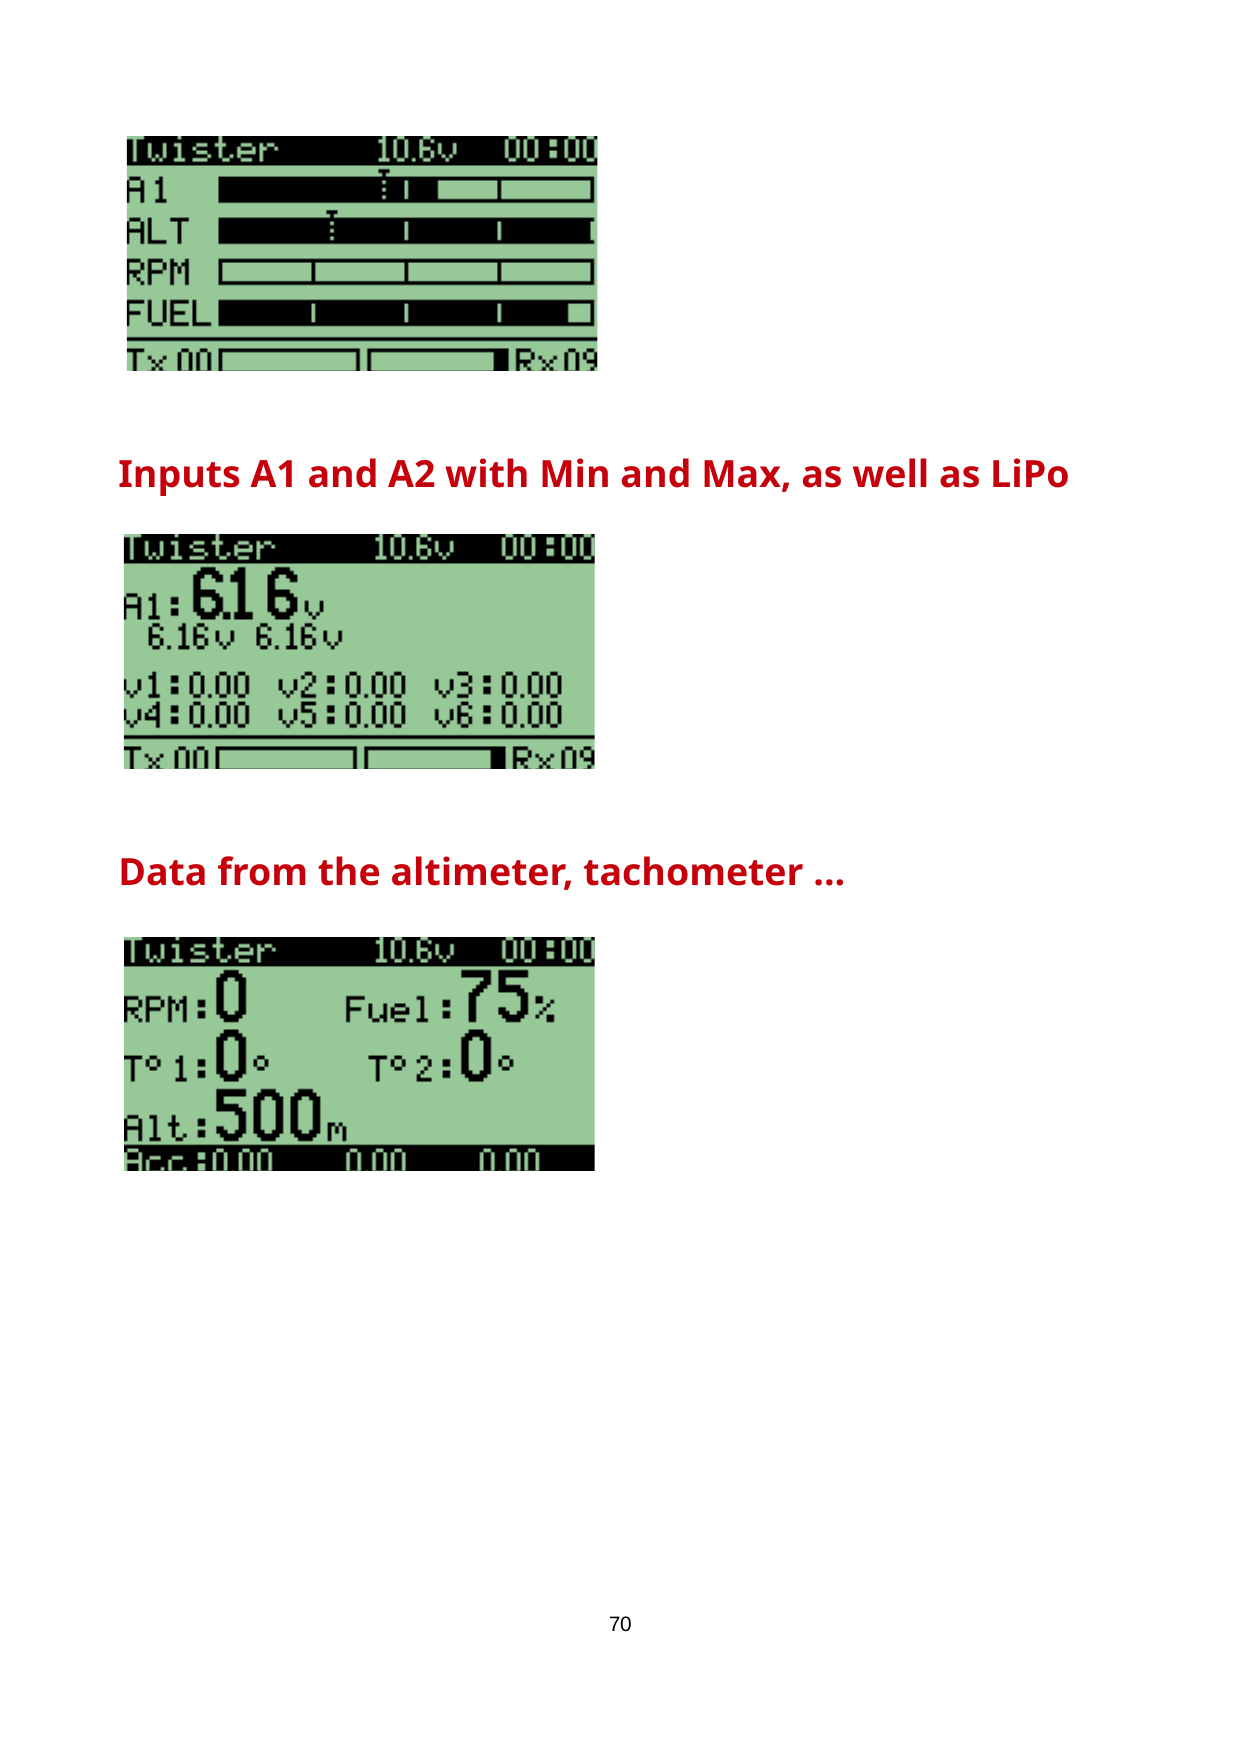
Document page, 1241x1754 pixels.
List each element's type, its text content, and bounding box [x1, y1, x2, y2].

subtitle Inputs A1 and A2 with Min and Max, as well as LiPo [118, 447, 1122, 498]
subtitle Data from the altimeter, tachometer ... [118, 845, 1122, 896]
